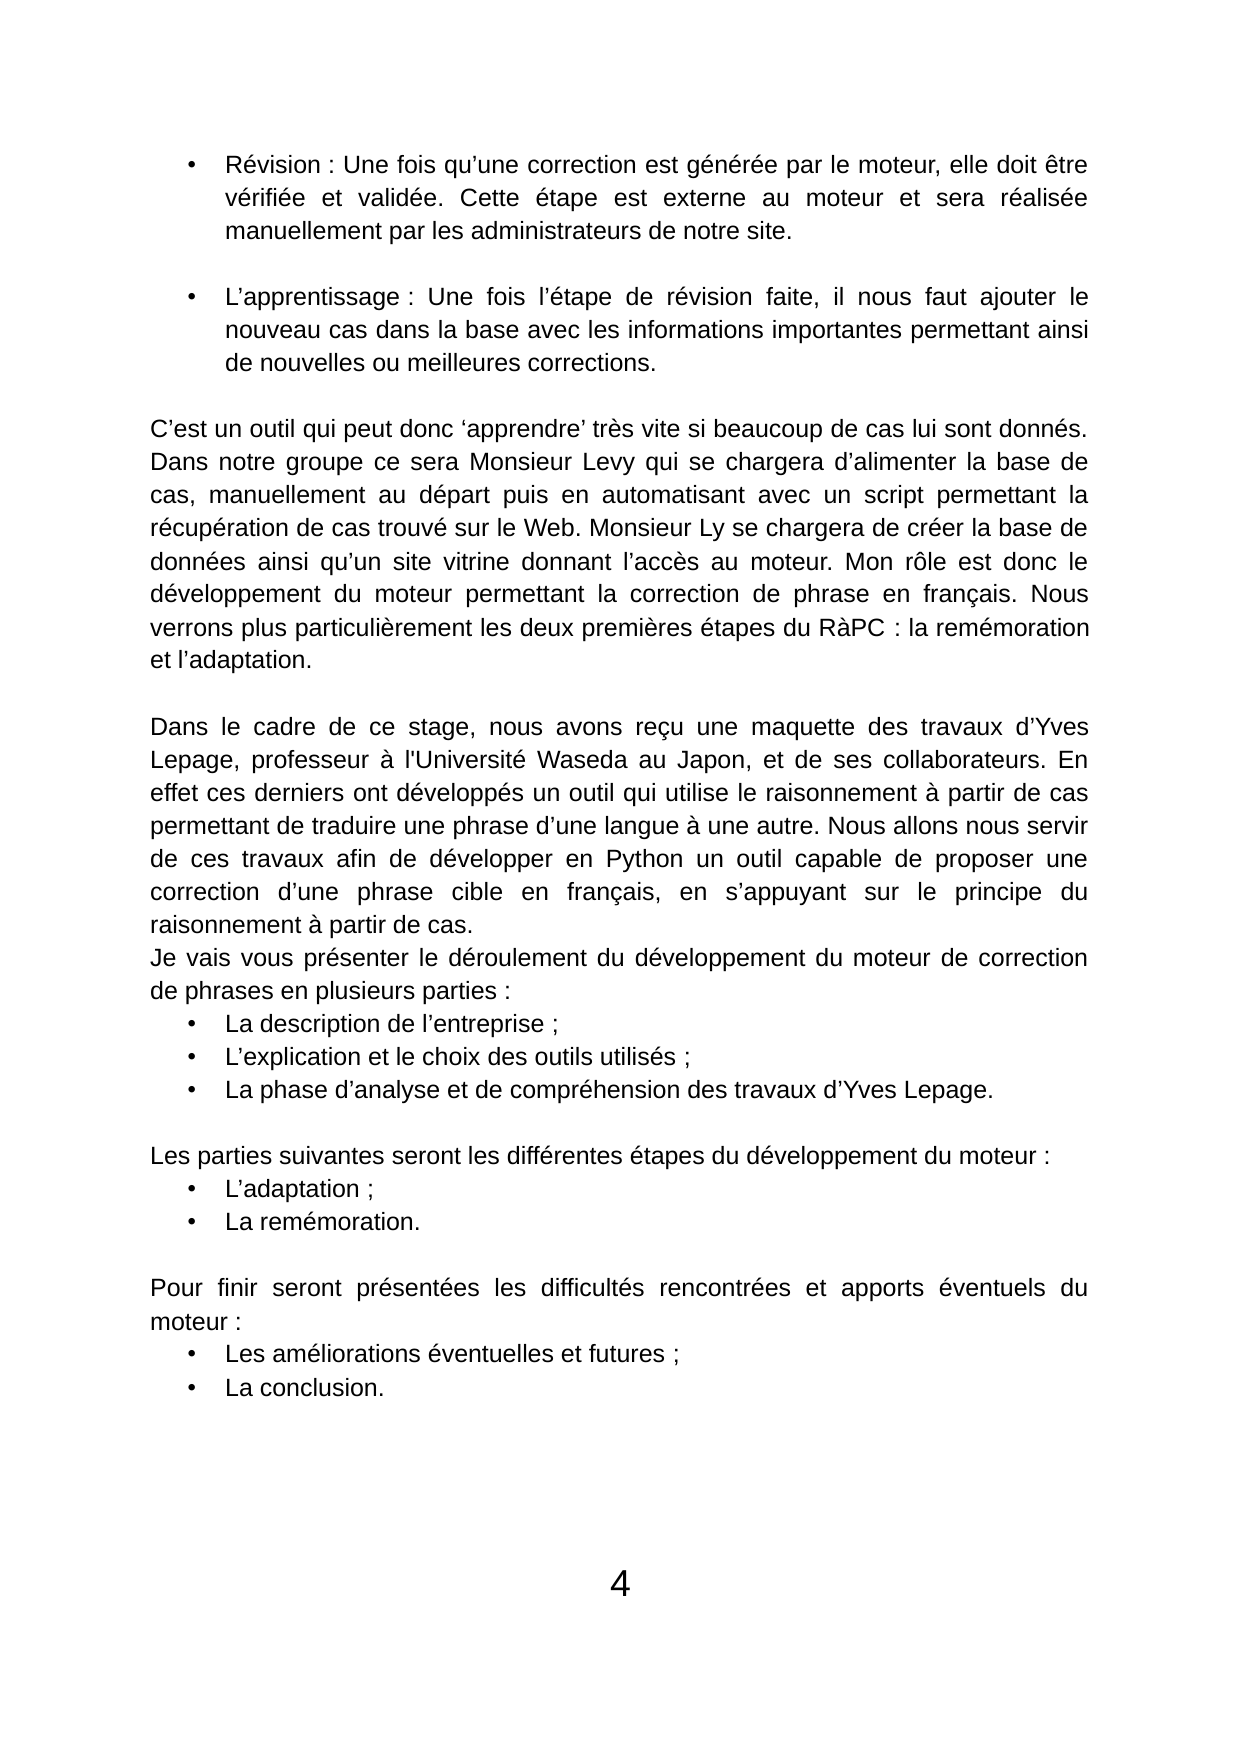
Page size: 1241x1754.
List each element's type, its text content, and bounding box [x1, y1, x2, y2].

text Je vais vous présenter le déroulement du développement du moteur de correction de phrases en plusieurs parties : [150, 943, 1090, 1004]
list La description de l’entreprise ; [187, 1009, 1090, 1038]
list L’adaptation ; [187, 1174, 1090, 1203]
text Pour finir seront présentées les difficultés rencontrées et apports éventuels du moteur : [150, 1273, 1090, 1335]
list La remémoration. [187, 1207, 1090, 1236]
list L’apprentissage : Une fois l’étape de révision faite, il nous faut ajouter le nouveau cas dans la base avec les informations importantes permettant ainsi de nouvelles ou meilleures corrections. [187, 282, 1090, 377]
list La phase d’analyse et de compréhension des travaux d’Yves Lepage. [187, 1075, 1090, 1104]
text C’est un outil qui peut donc ‘apprendre’ très vite si beaucoup de cas lui sont donnés. Dans notre groupe ce sera Monsieur Levy qui se chargera d’alimenter la base de cas, manuellement au départ puis en automatisant avec un script permettant la récupération de cas trouvé sur le Web. Monsieur Ly se chargera de créer la base de données ainsi qu’un site vitrine donnant l’accès au moteur. Mon rôle est donc le développement du moteur permettant la correction de phrase en français. Nous verrons plus particulièrement les deux premières étapes du RàPC : la remémoration et l’adaptation. [150, 414, 1090, 674]
list La conclusion. [187, 1373, 1090, 1401]
list Les parties suivantes seront les différentes étapes du développement du moteur : [150, 1141, 1090, 1170]
list Révision : Une fois qu’une correction est générée par le moteur, elle doit être vérifiée et validée. Cette étape est externe au moteur et sera réalisée manuellement par les administrateurs de notre site. [187, 150, 1090, 245]
list L’explication et le choix des outils utilisés ; [187, 1042, 1090, 1071]
text Dans le cadre de ce stage, nous avons reçu une maquette des travaux d’Yves Lepage, professeur à l'Université Waseda au Japon, et de ses collaborateurs. En effet ces derniers ont développés un outil qui utilise le raisonnement à partir de cas permettant de traduire une phrase d’une langue à une autre. Nous allons nous servir de ces travaux afin de développer en Python un outil capable de proposer une correction d’une phrase cible en français, en s’appuyant sur le principe du raisonnement à partir de cas. [150, 712, 1090, 938]
list Les améliorations éventuelles et futures ; [187, 1339, 1090, 1368]
